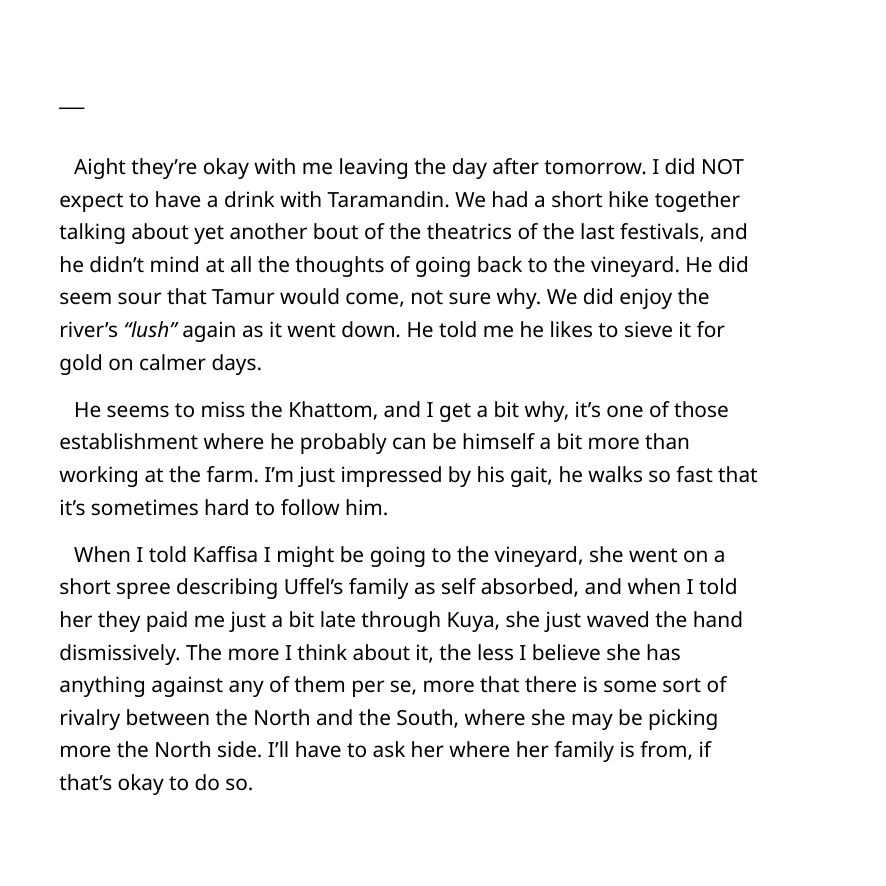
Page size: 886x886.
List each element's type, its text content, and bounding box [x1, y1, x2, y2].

text Aight they’re okay with me leaving the day after tomorrow. I did NOT expect to have a drink with Taramandin. We had a short hike together talking about yet another bout of the theatrics of the last festivals, and he didn’t mind at all the thoughts of going back to the vineyard. He did seem sour that Tamur would come, not sure why. We did enjoy the river’s “lush” again as it went down. He told me he likes to sieve it for gold on calmer days. [59, 152, 768, 376]
subtitle –– [59, 88, 768, 123]
text When I told Kaffisa I might be going to the vineyard, she went on a short spree describing Uffel’s family as self absorbed, and when I told her they paid me just a bit late through Kuya, she just waved the hand dismissively. The more I think about it, the less I believe she has anything against any of them per se, more that there is some sort of rivalry between the North and the South, where she may be picking more the North side. I’ll have to ask her where her family is from, if that’s okay to do so. [59, 540, 768, 797]
text He seems to miss the Khattom, and I get a bit why, it’s one of those establishment where he probably can be himself a bit more than working at the farm. I’m just impressed by his gait, he walks so fast that it’s sometimes hard to follow him. [59, 395, 768, 521]
